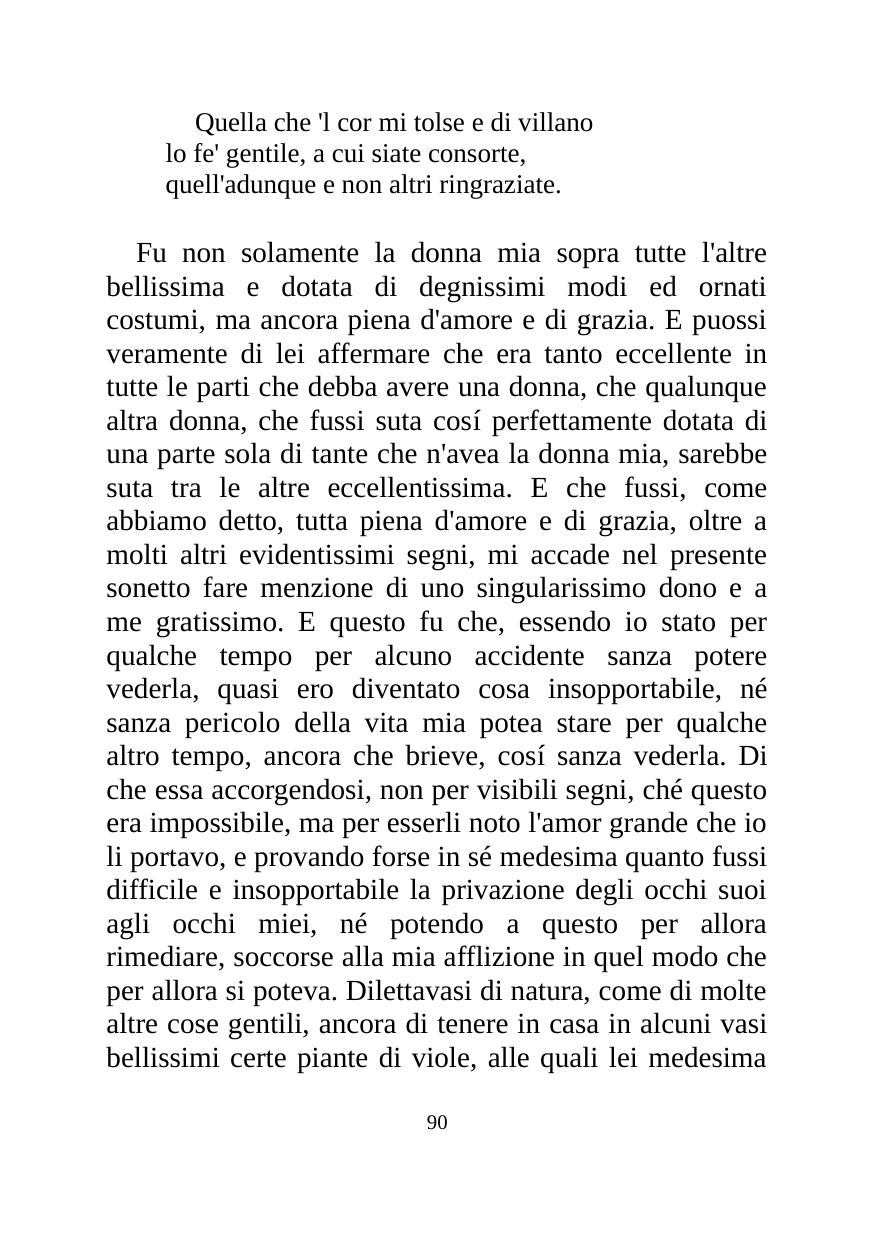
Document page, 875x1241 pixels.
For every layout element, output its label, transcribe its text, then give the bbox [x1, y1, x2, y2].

text Fu non solamente la donna mia sopra tutte l'altre bellissima e dotata di degnissimi modi ed ornati costumi, ma ancora piena d'amore e di grazia. E puossi veramente di lei affermare che era tanto eccellente in tutte le parti che debba avere una donna, che qualunque altra donna, che fussi suta cosí perfettamente dotata di una parte sola di tante che n'avea la donna mia, sarebbe suta tra le altre eccellentissima. E che fussi, come abbiamo detto, tutta piena d'amore e di grazia, oltre a molti altri evidentissimi segni, mi accade nel presente sonetto fare menzione di uno singularissimo dono e a me gratissimo. E questo fu che, essendo io stato per qualche tempo per alcuno accidente sanza potere vederla, quasi ero diventato cosa insopportabile, né sanza pericolo della vita mia potea stare per qualche altro tempo, ancora che brieve, cosí sanza vederla. Di che essa accorgendosi, non per visibili segni, ché questo era impossibile, ma per esserli noto l'amor grande che io li portavo, e provando forse in sé medesima quanto fussi difficile e insopportabile la privazione degli occhi suoi agli occhi miei, né potendo a questo per allora rimediare, soccorse alla mia afflizione in quel modo che per allora si poteva. Dilettavasi di natura, come di molte altre cose gentili, ancora di tenere in casa in alcuni vasi bellissimi certe piante di viole, alle quali lei medesima [106, 235, 768, 1074]
text Quella che 'l cor mi tolse e di villano lo fe' gentile, a cui siate consorte, quell'adunque e non altri ringraziate. [165, 106, 768, 200]
